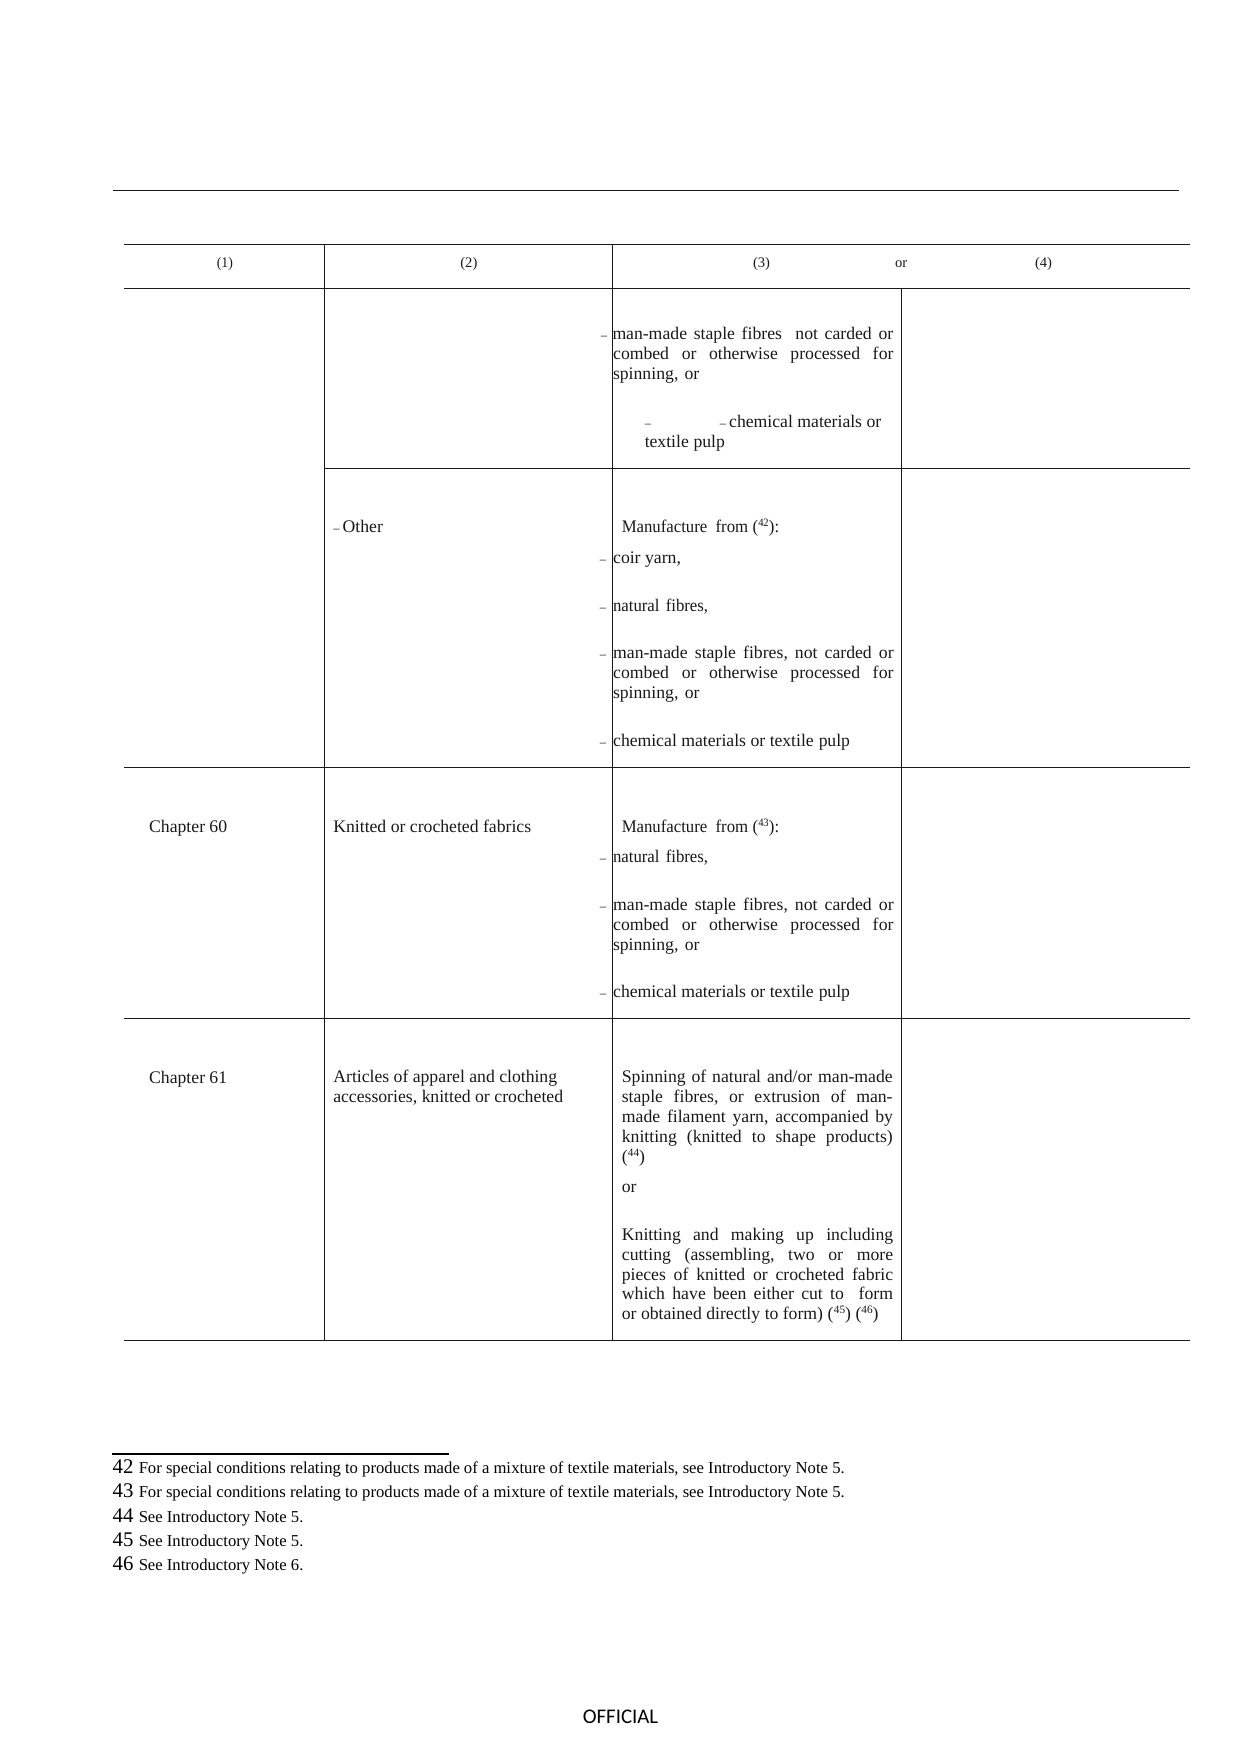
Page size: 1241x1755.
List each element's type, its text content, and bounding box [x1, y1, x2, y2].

table_cell Articles of apparel and clothing accessories, knitted or crocheted [325, 1019, 612, 1340]
table_header (3) or (4) [613, 245, 1190, 287]
table_header (1) [124, 245, 324, 287]
table_cell Manufacture from (): coir yarn, natural fibres, man-made staple fibres, not carded or combed or otherwise processed for spinning, or chemical materials or textile pulp [613, 469, 901, 767]
table_cell Knitted or crocheted fabrics [325, 768, 612, 1018]
table_cell Chapter 60 [124, 768, 324, 1018]
table_cell [902, 1019, 1190, 1340]
table_cell [902, 289, 1190, 468]
table_cell [325, 289, 612, 468]
table_cell – Other [325, 469, 612, 767]
table_cell – man-made staple fibres not carded or combed or otherwise processed for spinning, or – chemical materials or textile pulp [613, 289, 901, 468]
table_cell Chapter 61 [124, 1019, 324, 1340]
table_header (2) [325, 245, 612, 287]
table_cell Spinning of natural and/or man-made staple fibres, or extrusion of man- made filament yarn, accompanied by knitting (knitted to shape products) () or Knitting and making up including cutting (assembling, two or more pieces of knitted or crocheted fabric which have been either cut to form or obtained directly to form) () () [613, 1019, 901, 1340]
table_cell Manufacture from (): natural fibres, man-made staple fibres, not carded or combed or otherwise processed for spinning, or chemical materials or textile pulp [613, 768, 901, 1018]
table_cell [902, 469, 1190, 767]
table_cell [124, 289, 324, 767]
table_cell [902, 768, 1190, 1018]
